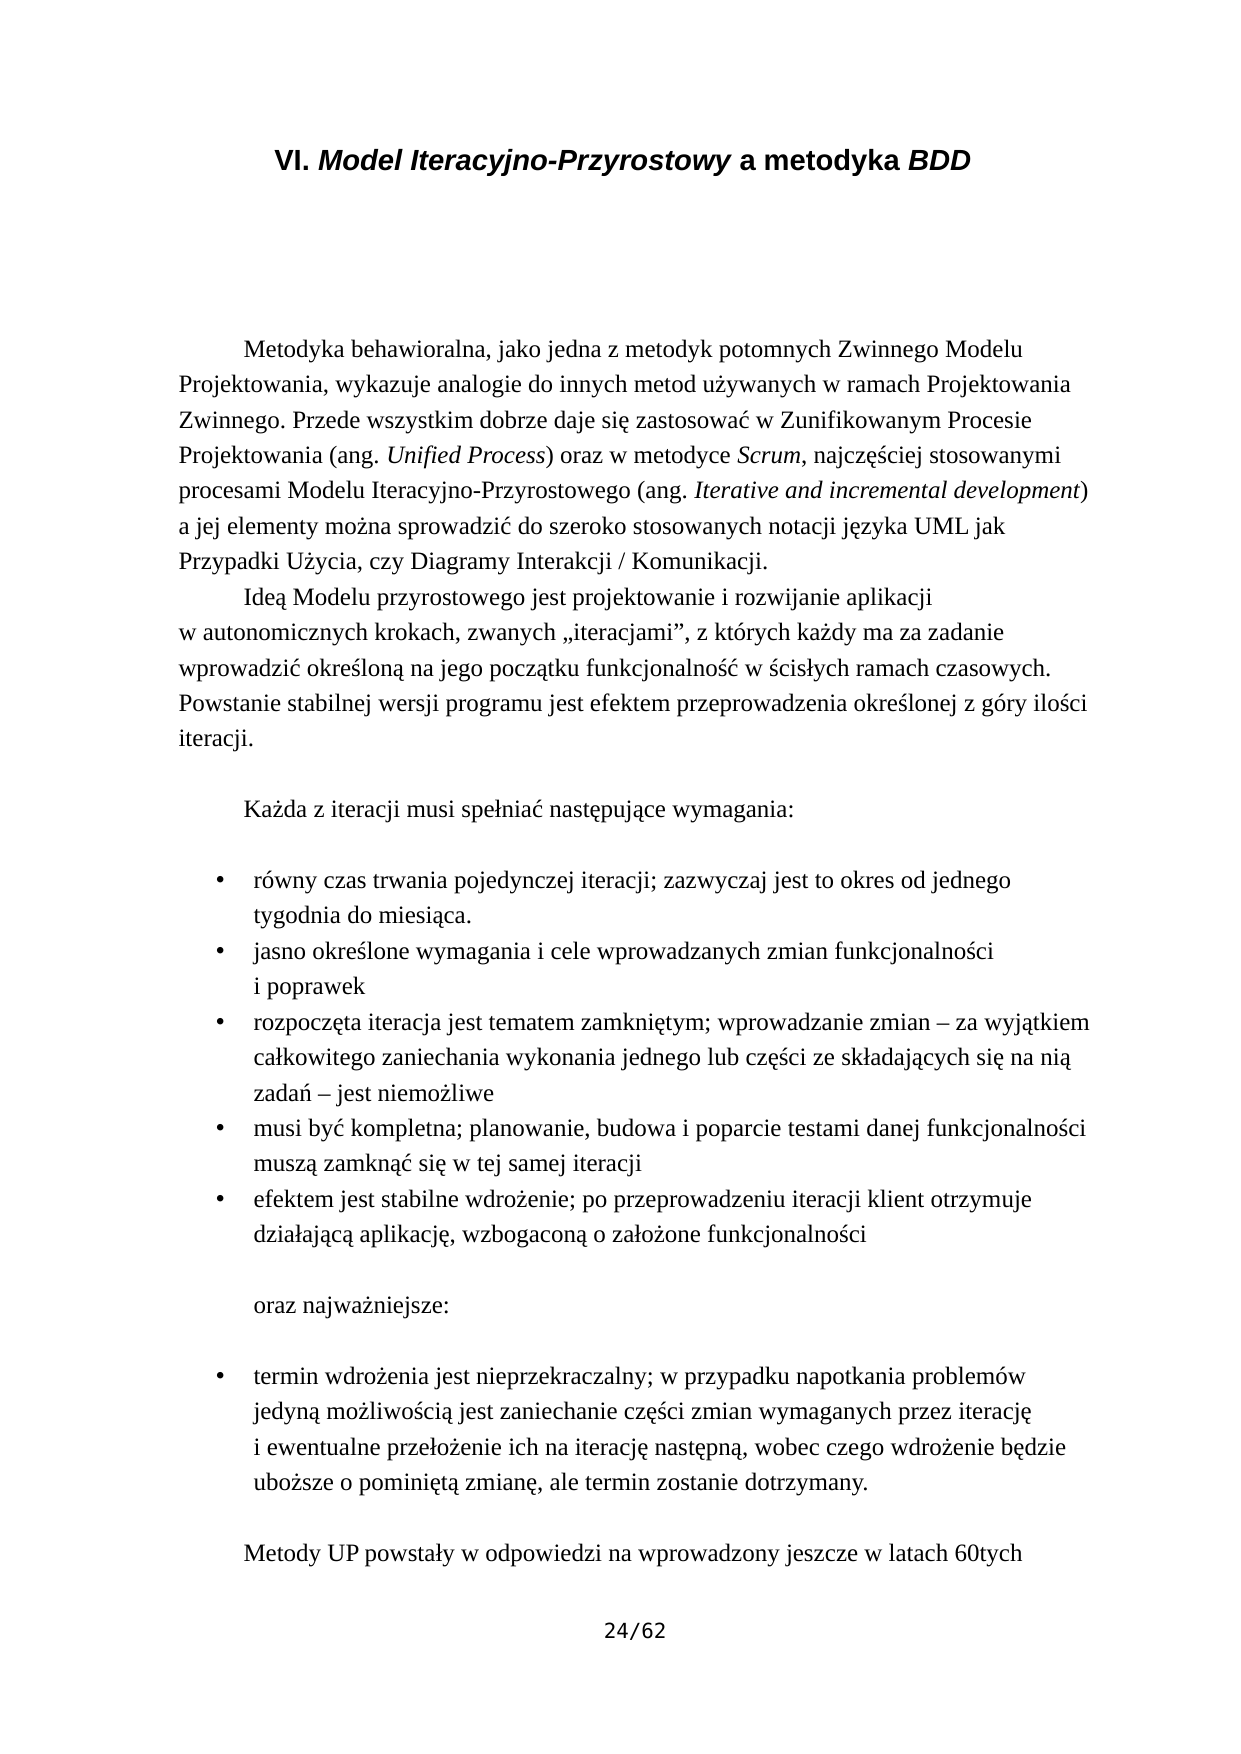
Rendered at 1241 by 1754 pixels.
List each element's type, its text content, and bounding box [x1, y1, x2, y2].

list Model Iteracyjno-Przyrostowy a metodyka BDD [177, 143, 1093, 177]
list musi być kompletna; planowanie, budowa i poparcie testami danej funkcjonalności muszą zamknąć się w tej samej iteracji [216, 1108, 1093, 1179]
text Ideą Modelu przyrostowego jest projektowanie i rozwijanie aplikacji w autonomicznych krokach, zwanych „iteracjami”, z których każdy ma za zadanie wprowadzić określoną na jego początku funkcjonalność w ścisłych ramach czasowych. Powstanie stabilnej wersji programu jest efektem przeprowadzenia określonej z góry ilości iteracji. [178, 577, 1093, 754]
list termin wdrożenia jest nieprzekraczalny; w przypadku napotkania problemów jedyną możliwością jest zaniechanie części zmian wymaganych przez iterację i ewentualne przełożenie ich na iterację następną, wobec czego wdrożenie będzie uboższe o pominiętą zmianę, ale termin zostanie dotrzymany. [216, 1356, 1093, 1498]
text Metody UP powstały w odpowiedzi na wprowadzony jeszcze w latach 60tych [178, 1533, 1093, 1568]
list efektem jest stabilne wdrożenie; po przeprowadzeniu iteracji klient otrzymuje działającą aplikację, wzbogaconą o założone funkcjonalności oraz najważniejsze: [216, 1179, 1093, 1356]
list jasno określone wymagania i cele wprowadzanych zmian funkcjonalności i poprawek [216, 931, 1093, 1002]
list równy czas trwania pojedynczej iteracji; zazwyczaj jest to okres od jednego tygodnia do miesiąca. [216, 860, 1093, 931]
text Metodyka behawioralna, jako jedna z metodyk potomnych Zwinnego Modelu Projektowania, wykazuje analogie do innych metod używanych w ramach Projektowania Zwinnego. Przede wszystkim dobrze daje się zastosować w Zunifikowanym Procesie Projektowania (ang. Unified Process) oraz w metodyce Scrum, najczęściej stosowanymi procesami Modelu Iteracyjno-Przyrostowego (ang. Iterative and incremental development) a jej elementy można sprowadzić do szeroko stosowanych notacji języka UML jak Przypadki Użycia, czy Diagramy Interakcji / Komunikacji. [178, 329, 1093, 577]
list rozpoczęta iteracja jest tematem zamkniętym; wprowadzanie zmian – za wyjątkiem całkowitego zaniechania wykonania jednego lub części ze składających się na nią zadań – jest niemożliwe [216, 1002, 1093, 1108]
text Każda z iteracji musi spełniać następujące wymagania: [178, 789, 1093, 825]
